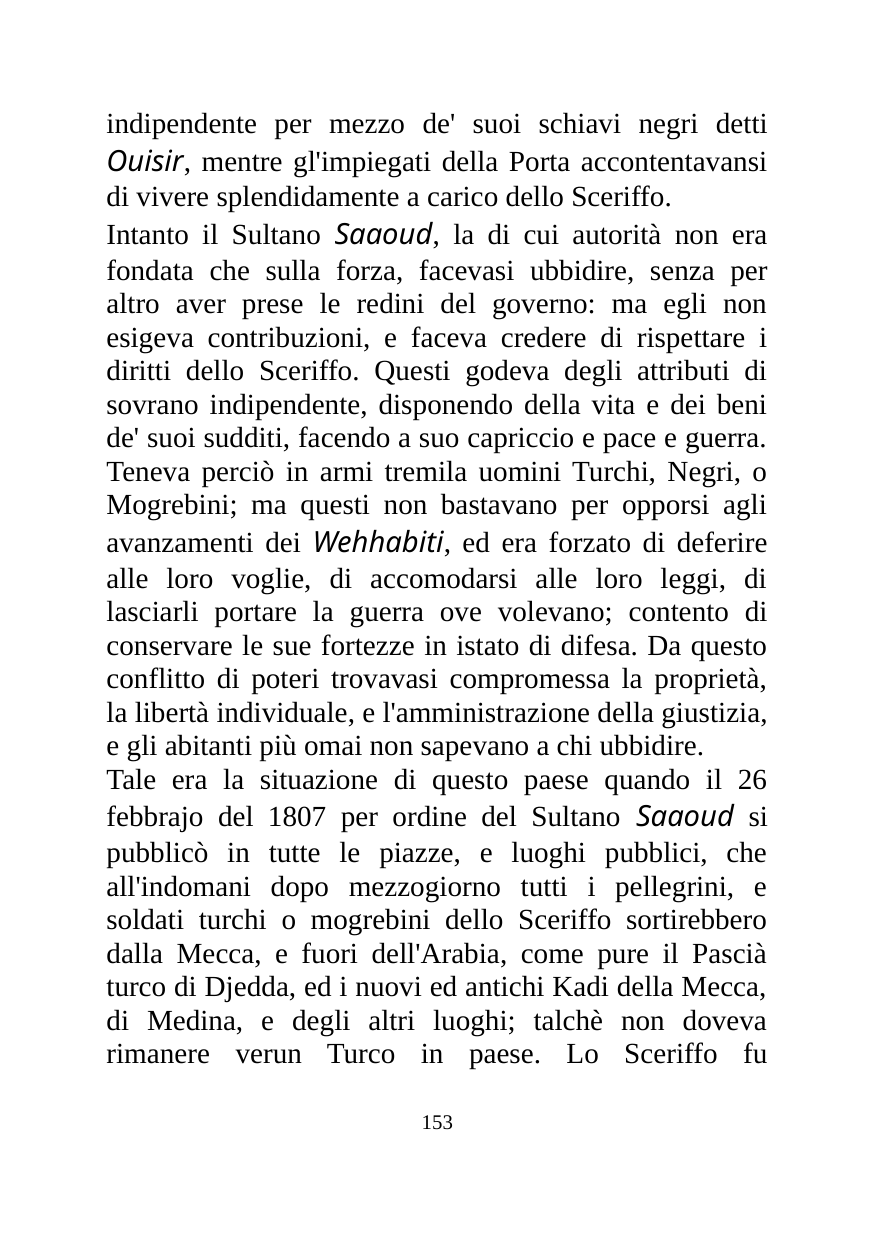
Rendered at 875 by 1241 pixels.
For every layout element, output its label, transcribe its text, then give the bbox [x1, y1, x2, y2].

text indipendente per mezzo de' suoi schiavi negri detti Ouisir, mentre gl'impiegati della Porta accontentavansi di vivere splendidamente a carico dello Sceriffo. [106, 106, 768, 213]
text Tale era la situazione di questo paese quando il 26 febbrajo del 1807 per ordine del Sultano Saaoud si pubblicò in tutte le piazze, e luoghi pubblici, che all'indomani dopo mezzogiorno tutti i pellegrini, e soldati turchi o mogrebini dello Sceriffo sortirebbero dalla Mecca, e fuori dell'Arabia, come pure il Pascià turco di Djedda, ed i nuovi ed antichi Kadi della Mecca, di Medina, e degli altri luoghi; talchè non doveva rimanere verun Turco in paese. Lo Sceriffo fu [106, 762, 768, 1070]
text Intanto il Sultano Saaoud, la di cui autorità non era fondata che sulla forza, facevasi ubbidire, senza per altro aver prese le redini del governo: ma egli non esigeva contribuzioni, e faceva credere di rispettare i diritti dello Sceriffo. Questi godeva degli attributi di sovrano indipendente, disponendo della vita e dei beni de' suoi sudditi, facendo a suo capriccio e pace e guerra. Teneva perciò in armi tremila uomini Turchi, Negri, o Mogrebini; ma questi non bastavano per opporsi agli avanzamenti dei Wehhabiti, ed era forzato di deferire alle loro voglie, di accomodarsi alle loro leggi, di lasciarli portare la guerra ove volevano; contento di conservare le sue fortezze in istato di difesa. Da questo conflitto di poteri trovavasi compromessa la proprietà, la libertà individuale, e l'amministrazione della giustizia, e gli abitanti più omai non sapevano a chi ubbidire. [106, 213, 768, 762]
